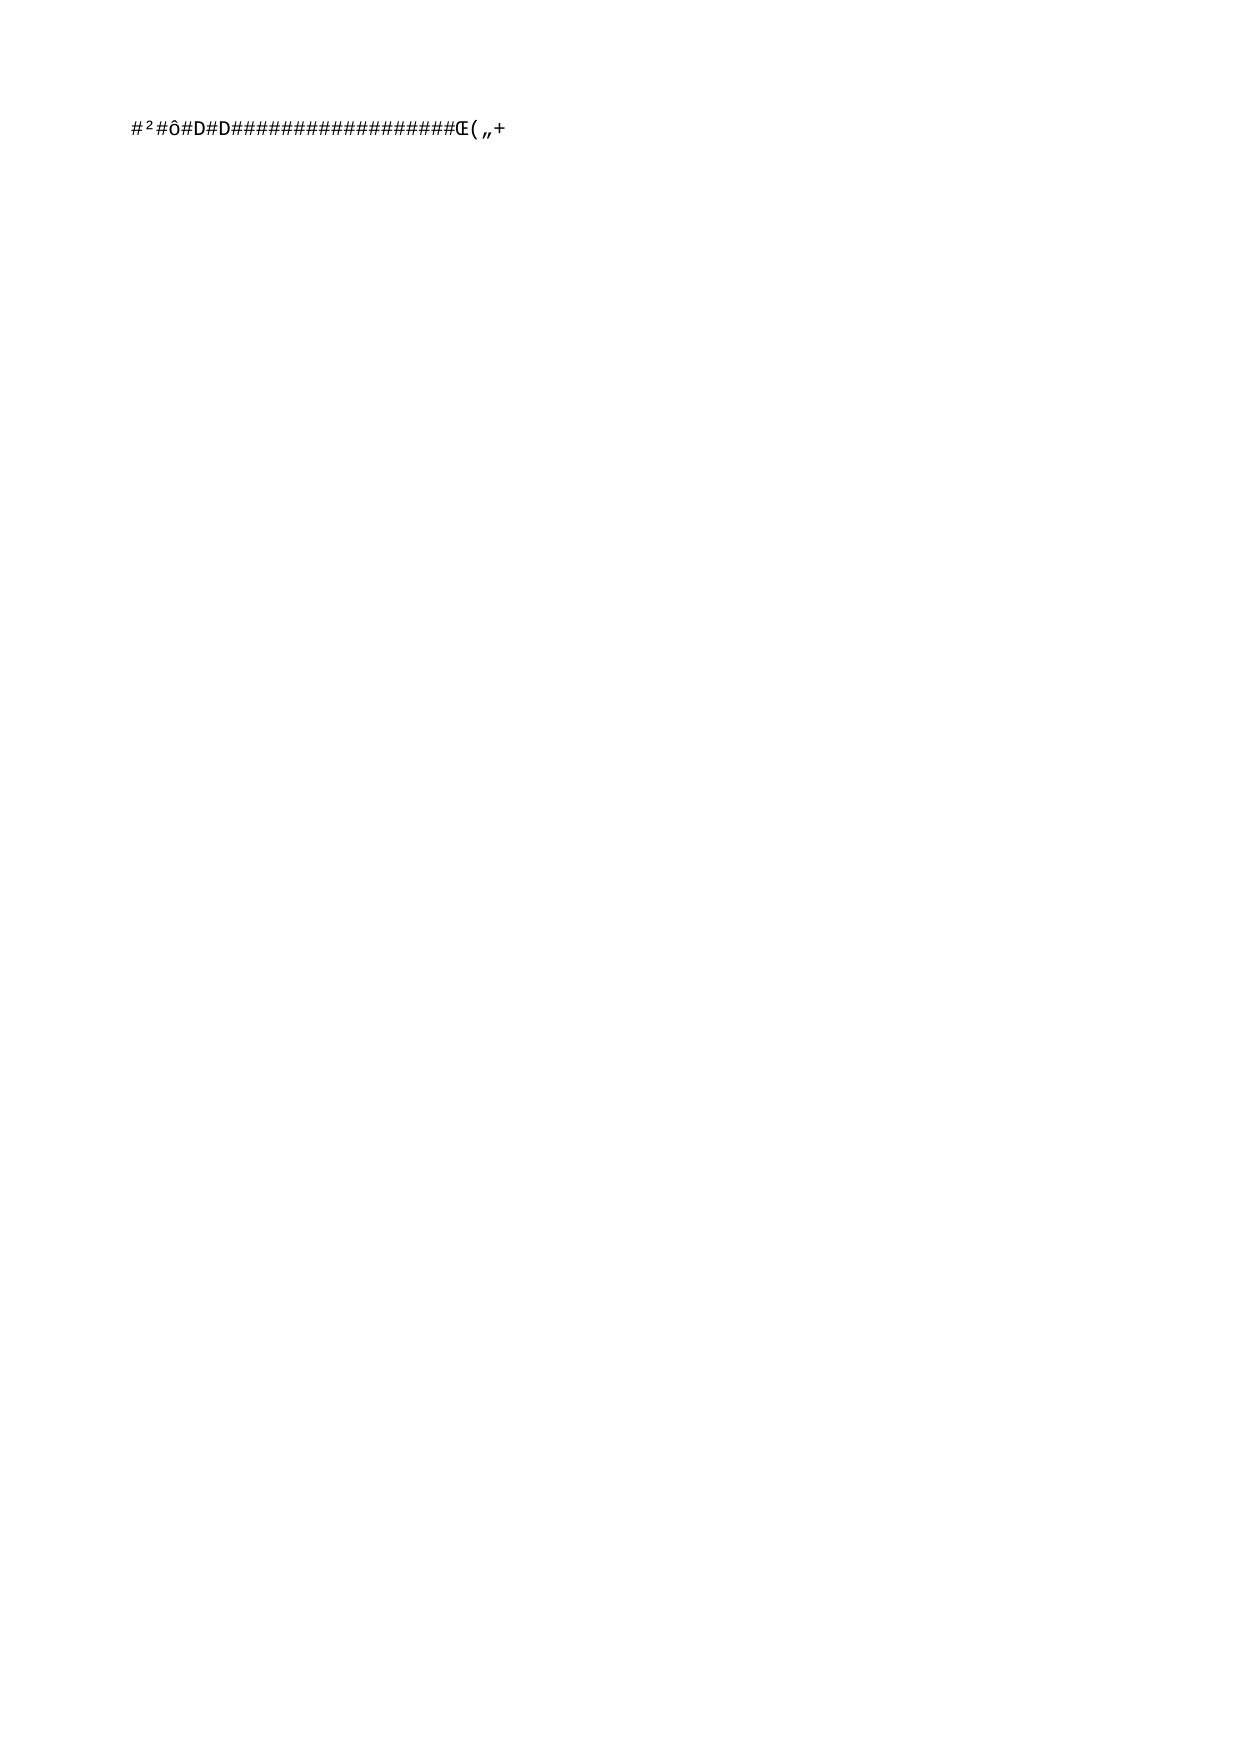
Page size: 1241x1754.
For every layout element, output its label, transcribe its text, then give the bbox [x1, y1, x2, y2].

text #²#ô#D#D##################Œ(„+ [118, 118, 1122, 142]
